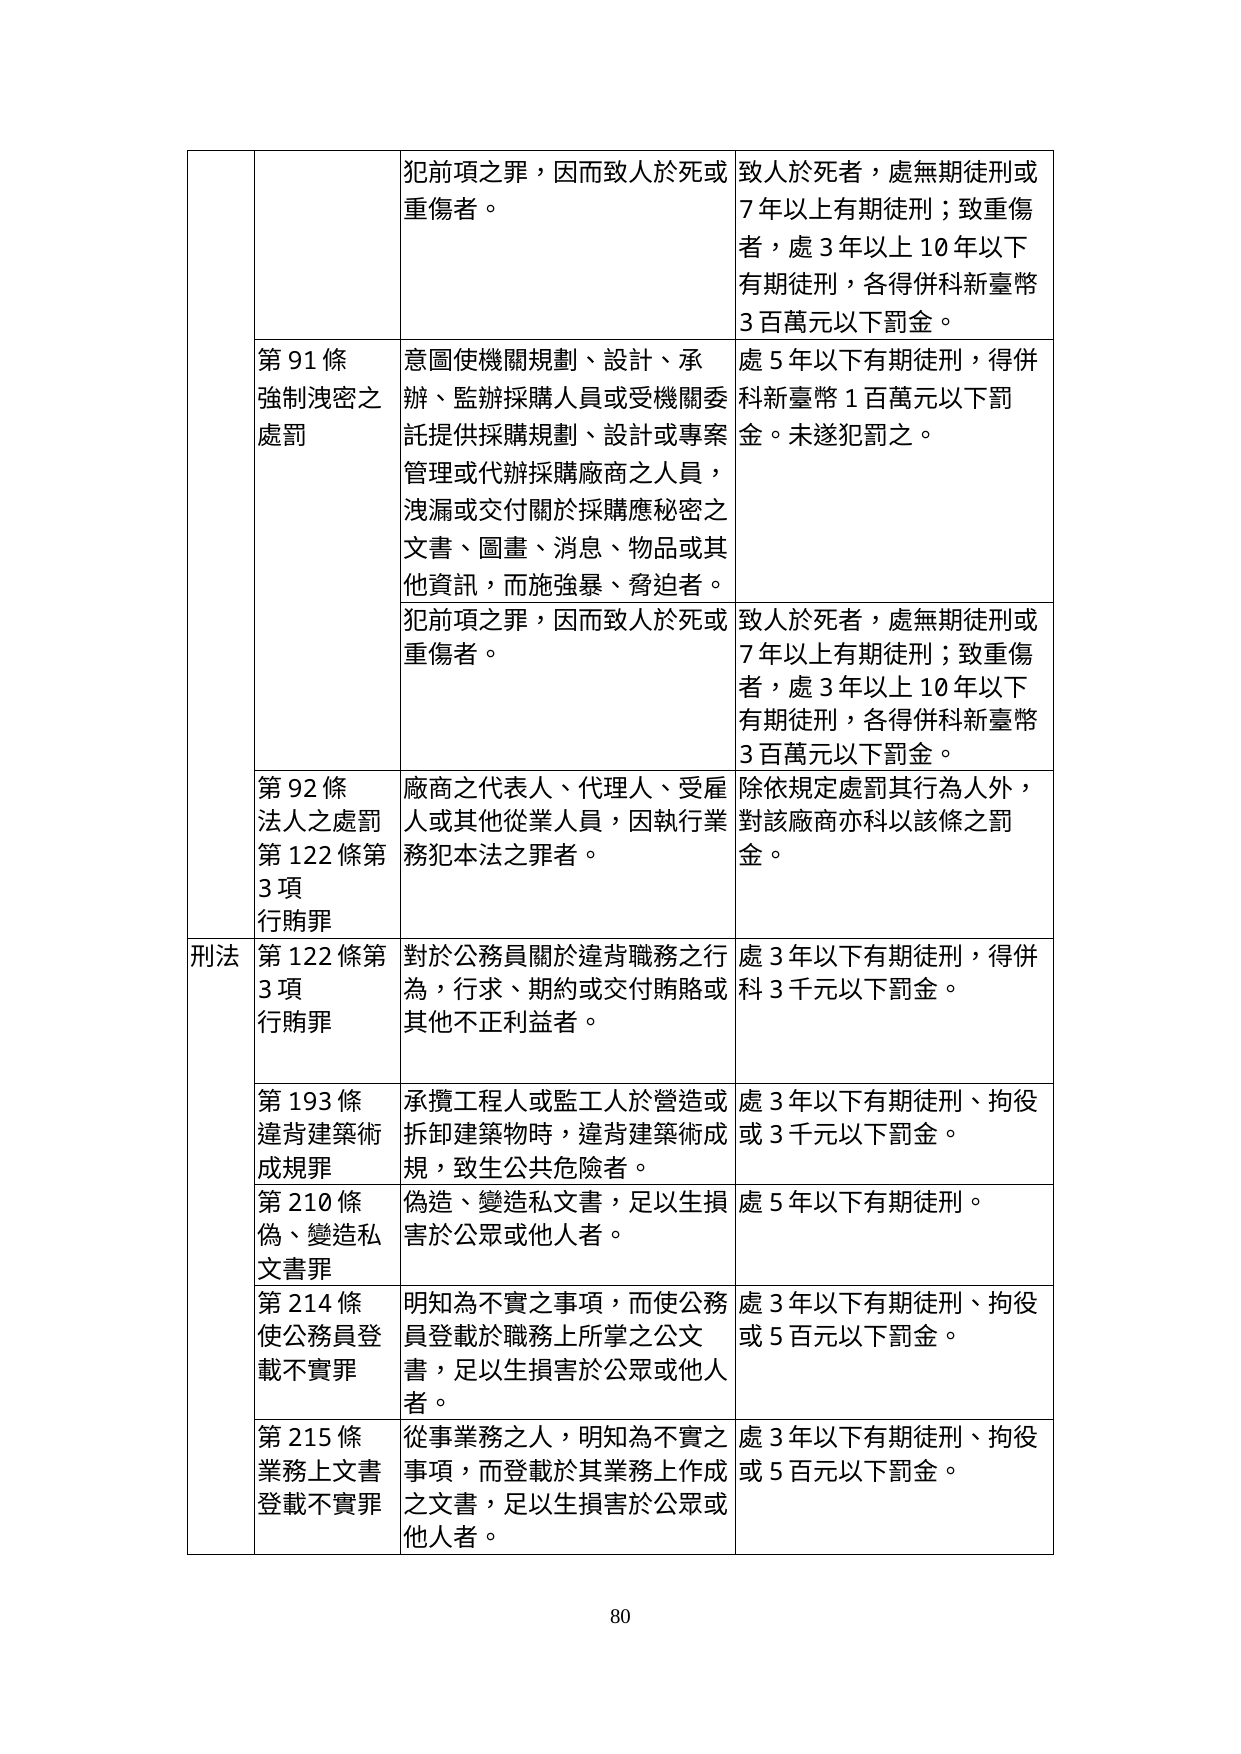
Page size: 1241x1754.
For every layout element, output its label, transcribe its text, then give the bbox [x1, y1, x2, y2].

table_cell 第193條 違背建築術成規罪 [255, 1084, 400, 1184]
table_cell 意圖使機關規劃、設計、承辦、監辦採購人員或受機關委託提供採購規劃、設計或專案管理或代辦採購廠商之人員，洩漏或交付關於採購應秘密之文書、圖畫、消息、物品或其他資訊，而施強暴、脅迫者。 [401, 340, 735, 602]
table_cell 處3年以下有期徒刑，得併科3千元以下罰金。 [736, 939, 1053, 1083]
table_cell 致人於死者，處無期徒刑或7年以上有期徒刑；致重傷者，處3年以上10年以下有期徒刑，各得併科新臺幣3百萬元以下罰金。 [736, 151, 1053, 338]
table_cell 處3年以下有期徒刑、拘役或5百元以下罰金。 [736, 1420, 1053, 1553]
table_cell [188, 151, 254, 937]
table_cell 承攬工程人或監工人於營造或拆卸建築物時，違背建築術成規，致生公共危險者。 [401, 1084, 735, 1184]
table_cell 第210條 偽、變造私文書罪 [255, 1185, 400, 1285]
table_cell 處5年以下有期徒刑，得併科新臺幣1百萬元以下罰金。未遂犯罰之。 [736, 340, 1053, 602]
table_cell 第214條 使公務員登載不實罪 [255, 1286, 400, 1419]
table_cell 廠商之代表人、代理人、受雇人或其他從業人員，因執行業務犯本法之罪者。 [401, 771, 735, 937]
table_cell 明知為不實之事項，而使公務員登載於職務上所掌之公文書，足以生損害於公眾或他人者。 [401, 1286, 735, 1419]
table_cell 致人於死者，處無期徒刑或7年以上有期徒刑；致重傷者，處3年以上10年以下有期徒刑，各得併科新臺幣3百萬元以下罰金。 [736, 603, 1053, 770]
table_cell 偽造、變造私文書，足以生損害於公眾或他人者。 [401, 1185, 735, 1285]
table_cell 除依規定處罰其行為人外，對該廠商亦科以該條之罰金。 [736, 771, 1053, 937]
table_cell [255, 151, 400, 338]
table_cell 犯前項之罪，因而致人於死或重傷者。 [401, 151, 735, 338]
table_cell 對於公務員關於違背職務之行為，行求、期約或交付賄賂或其他不正利益者。 [401, 939, 735, 1083]
table_cell 處3年以下有期徒刑、拘役或5百元以下罰金。 [736, 1286, 1053, 1419]
table_cell 第91條 強制洩密之處罰 [255, 340, 400, 770]
table_cell 處5年以下有期徒刑。 [736, 1185, 1053, 1285]
table_cell 第122條第3項 行賄罪 [255, 939, 400, 1083]
table_cell 處3年以下有期徒刑、拘役或3千元以下罰金。 [736, 1084, 1053, 1184]
table_cell 從事業務之人，明知為不實之事項，而登載於其業務上作成之文書，足以生損害於公眾或他人者。 [401, 1420, 735, 1553]
table_cell 犯前項之罪，因而致人於死或重傷者。 [401, 603, 735, 770]
table_cell 第215條 業務上文書登載不實罪 [255, 1420, 400, 1553]
table_cell 刑法 [188, 939, 254, 1553]
table_cell 第92條 法人之處罰 第122條第3項 行賄罪 [255, 771, 400, 937]
